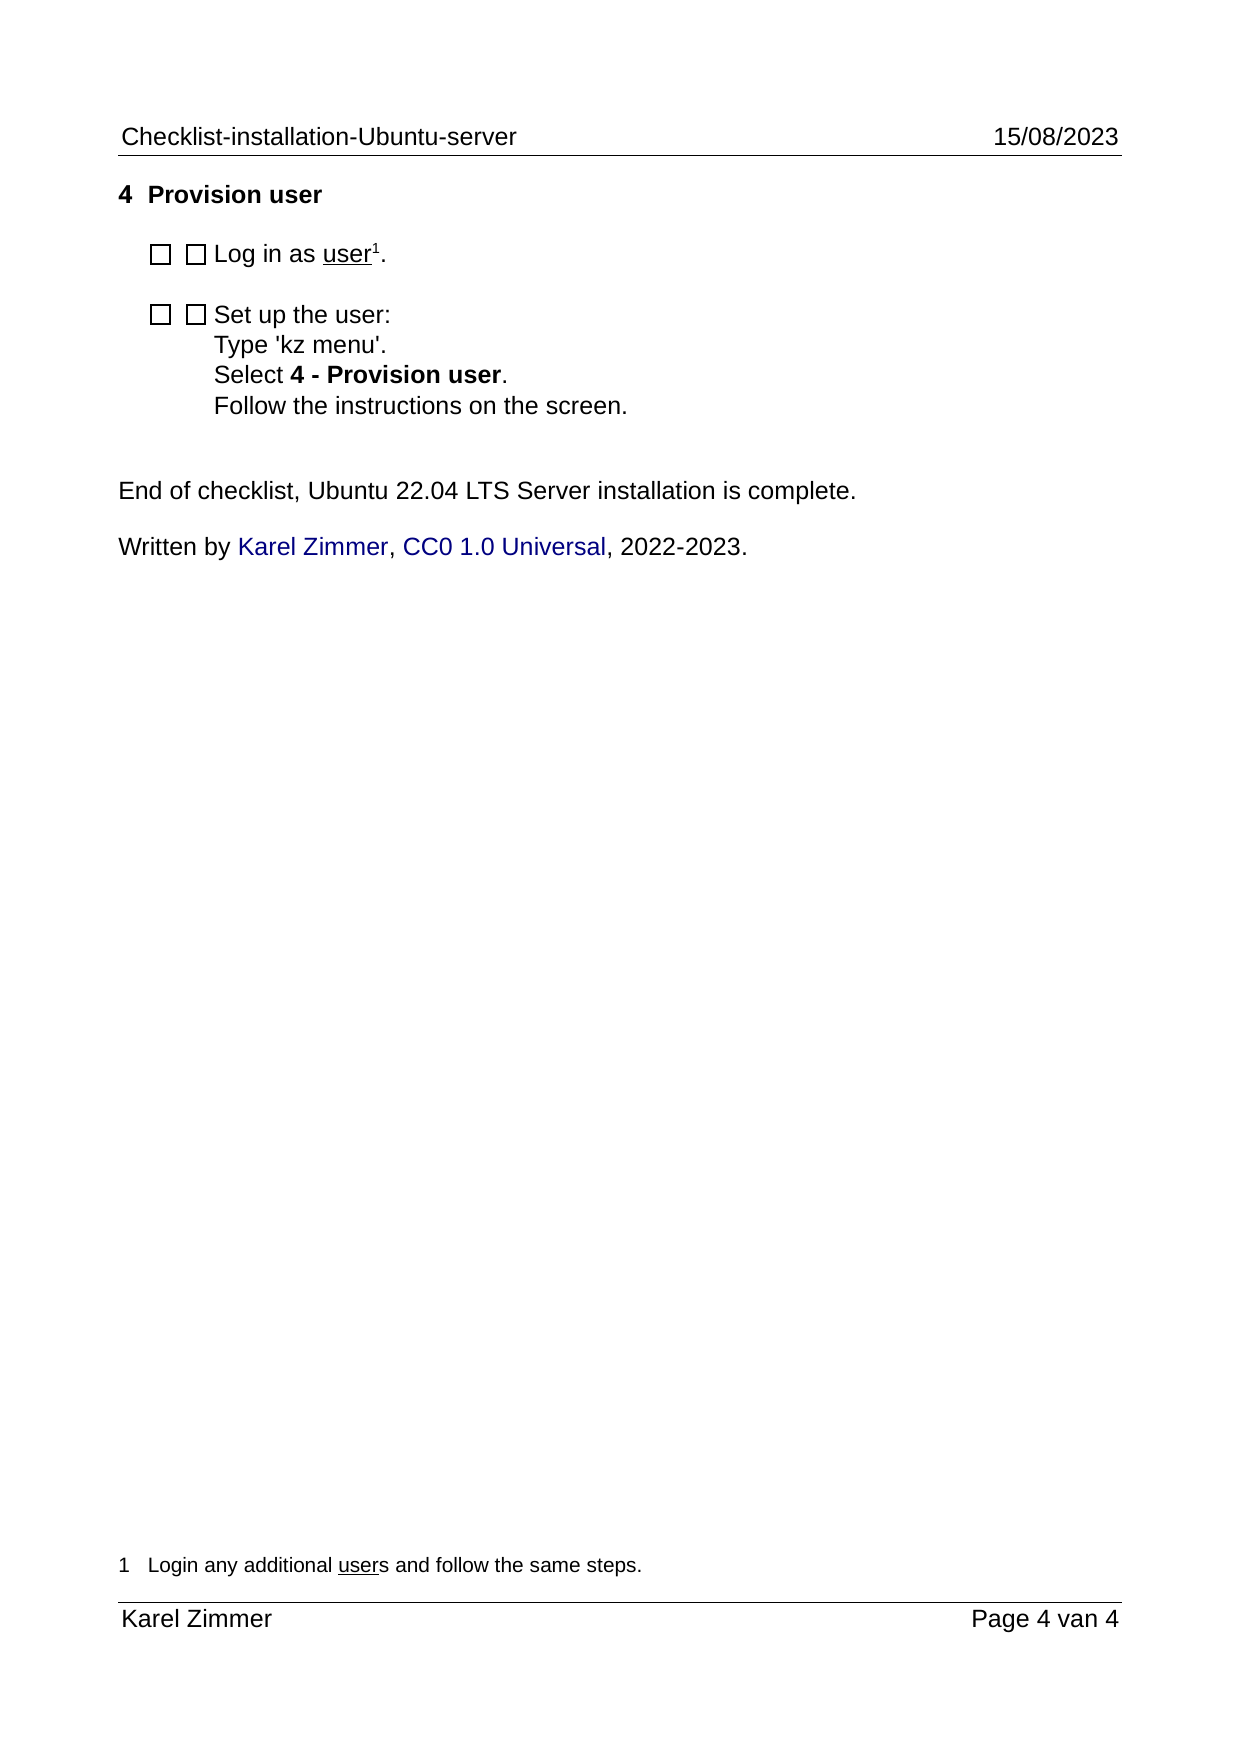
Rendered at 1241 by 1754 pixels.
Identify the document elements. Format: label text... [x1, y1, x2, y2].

table_cell [142, 300, 177, 330]
table_cell Type 'kz menu'. [213, 330, 1122, 360]
table_cell [177, 391, 213, 421]
table_cell Follow the instructions on the screen. [213, 391, 1122, 421]
table_cell [118, 391, 142, 421]
table_cell [213, 269, 1122, 300]
table_cell [177, 360, 213, 391]
table_cell [142, 360, 177, 391]
table_cell [142, 269, 177, 300]
text Written by Karel Zimmer, CC0 1.0 Universal, 2022-2023. [118, 533, 1122, 561]
list Provision user [118, 177, 1122, 211]
table_header [142, 239, 177, 269]
table_cell [177, 330, 213, 360]
table_header [118, 239, 142, 269]
table_cell [177, 300, 213, 330]
table_cell Select 4 - Provision user. [213, 360, 1122, 391]
table_cell [142, 391, 177, 421]
table_cell [118, 300, 142, 330]
table_header Log in as USER. [213, 239, 1122, 269]
table_cell [118, 360, 142, 391]
table_header [177, 239, 213, 269]
table_cell [142, 330, 177, 360]
table_cell Set up the user: [213, 300, 1122, 330]
table_cell [177, 269, 213, 300]
text End of checklist, Ubuntu 22.04 LTS Server installation is complete. [118, 477, 1122, 505]
table_cell [118, 269, 142, 300]
table_cell [118, 330, 142, 360]
